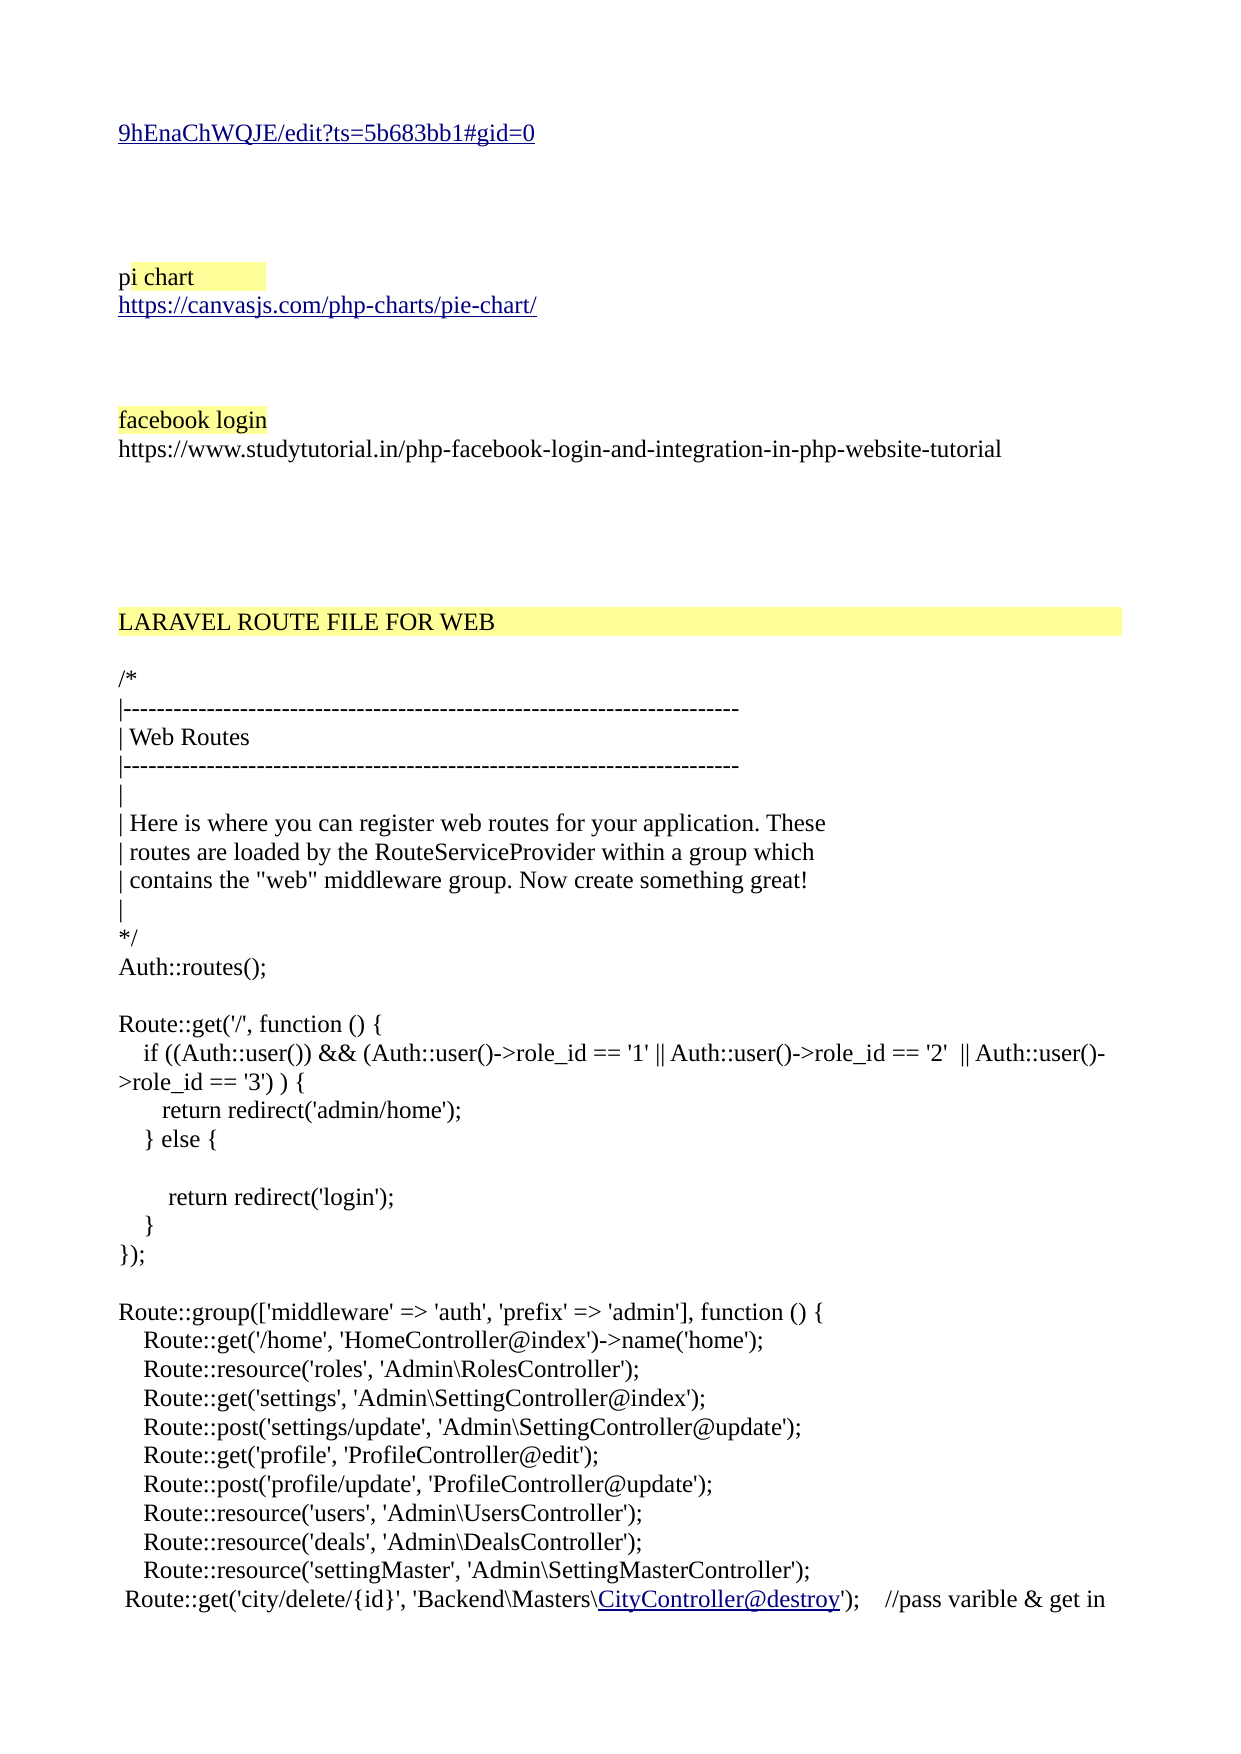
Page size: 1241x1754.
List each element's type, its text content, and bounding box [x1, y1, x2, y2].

text LARAVEL ROUTE FILE FOR WEB [118, 607, 1122, 636]
text return redirect('login'); [118, 1182, 1122, 1211]
text | [118, 779, 1122, 808]
text } else { [118, 1124, 1122, 1153]
text return redirect('admin/home'); [118, 1096, 1122, 1124]
text } [118, 1211, 1122, 1239]
text Route::group(['middleware' => 'auth', 'prefix' => 'admin'], function () { [118, 1297, 1122, 1326]
text |-------------------------------------------------------------------------- [118, 751, 1122, 779]
text /* [118, 664, 1122, 693]
text | routes are loaded by the RouteServiceProvider within a group which [118, 837, 1122, 866]
text Route::get('settings', 'Admin\SettingController@index'); [118, 1383, 1122, 1412]
text | Web Routes [118, 722, 1122, 751]
text 9hEnaChWQJE/edit?ts=5b683bb1#gid=0 [118, 118, 1122, 147]
text | Here is where you can register web routes for your application. These [118, 808, 1122, 837]
text Route::get('city/delete/{id}', 'Backend\Masters\CityController@destroy'); //pass varible & get in [118, 1584, 1122, 1613]
text Route::resource('roles', 'Admin\RolesController'); [118, 1354, 1122, 1383]
text Route::resource('settingMaster', 'Admin\SettingMasterController'); [118, 1556, 1122, 1584]
text | [118, 894, 1122, 923]
text Route::get('/', function () { [118, 1009, 1122, 1038]
text Route::post('settings/update', 'Admin\SettingController@update'); [118, 1412, 1122, 1441]
text Route::resource('users', 'Admin\UsersController'); [118, 1498, 1122, 1527]
text }); [118, 1239, 1122, 1268]
text if ((Auth::user()) && (Auth::user()->role_id == '1' || Auth::user()->role_id == '2' || Auth::user()->role_id == '3') ) { [118, 1038, 1122, 1096]
text Auth::routes(); [118, 952, 1122, 981]
text Route::post('profile/update', 'ProfileController@update'); [118, 1469, 1122, 1498]
text https://www.studytutorial.in/php-facebook-login-and-integration-in-php-website-tutorial [118, 434, 1122, 463]
text |-------------------------------------------------------------------------- [118, 693, 1122, 722]
text pi chart [118, 262, 1122, 291]
text Route::get('profile', 'ProfileController@edit'); [118, 1441, 1122, 1469]
text facebook login [118, 406, 1122, 434]
text https://canvasjs.com/php-charts/pie-chart/ [118, 291, 1122, 319]
text */ [118, 923, 1122, 952]
text | contains the "web" middleware group. Now create something great! [118, 866, 1122, 894]
text Route::get('/home', 'HomeController@index')->name('home'); [118, 1326, 1122, 1354]
text Route::resource('deals', 'Admin\DealsController'); [118, 1527, 1122, 1556]
